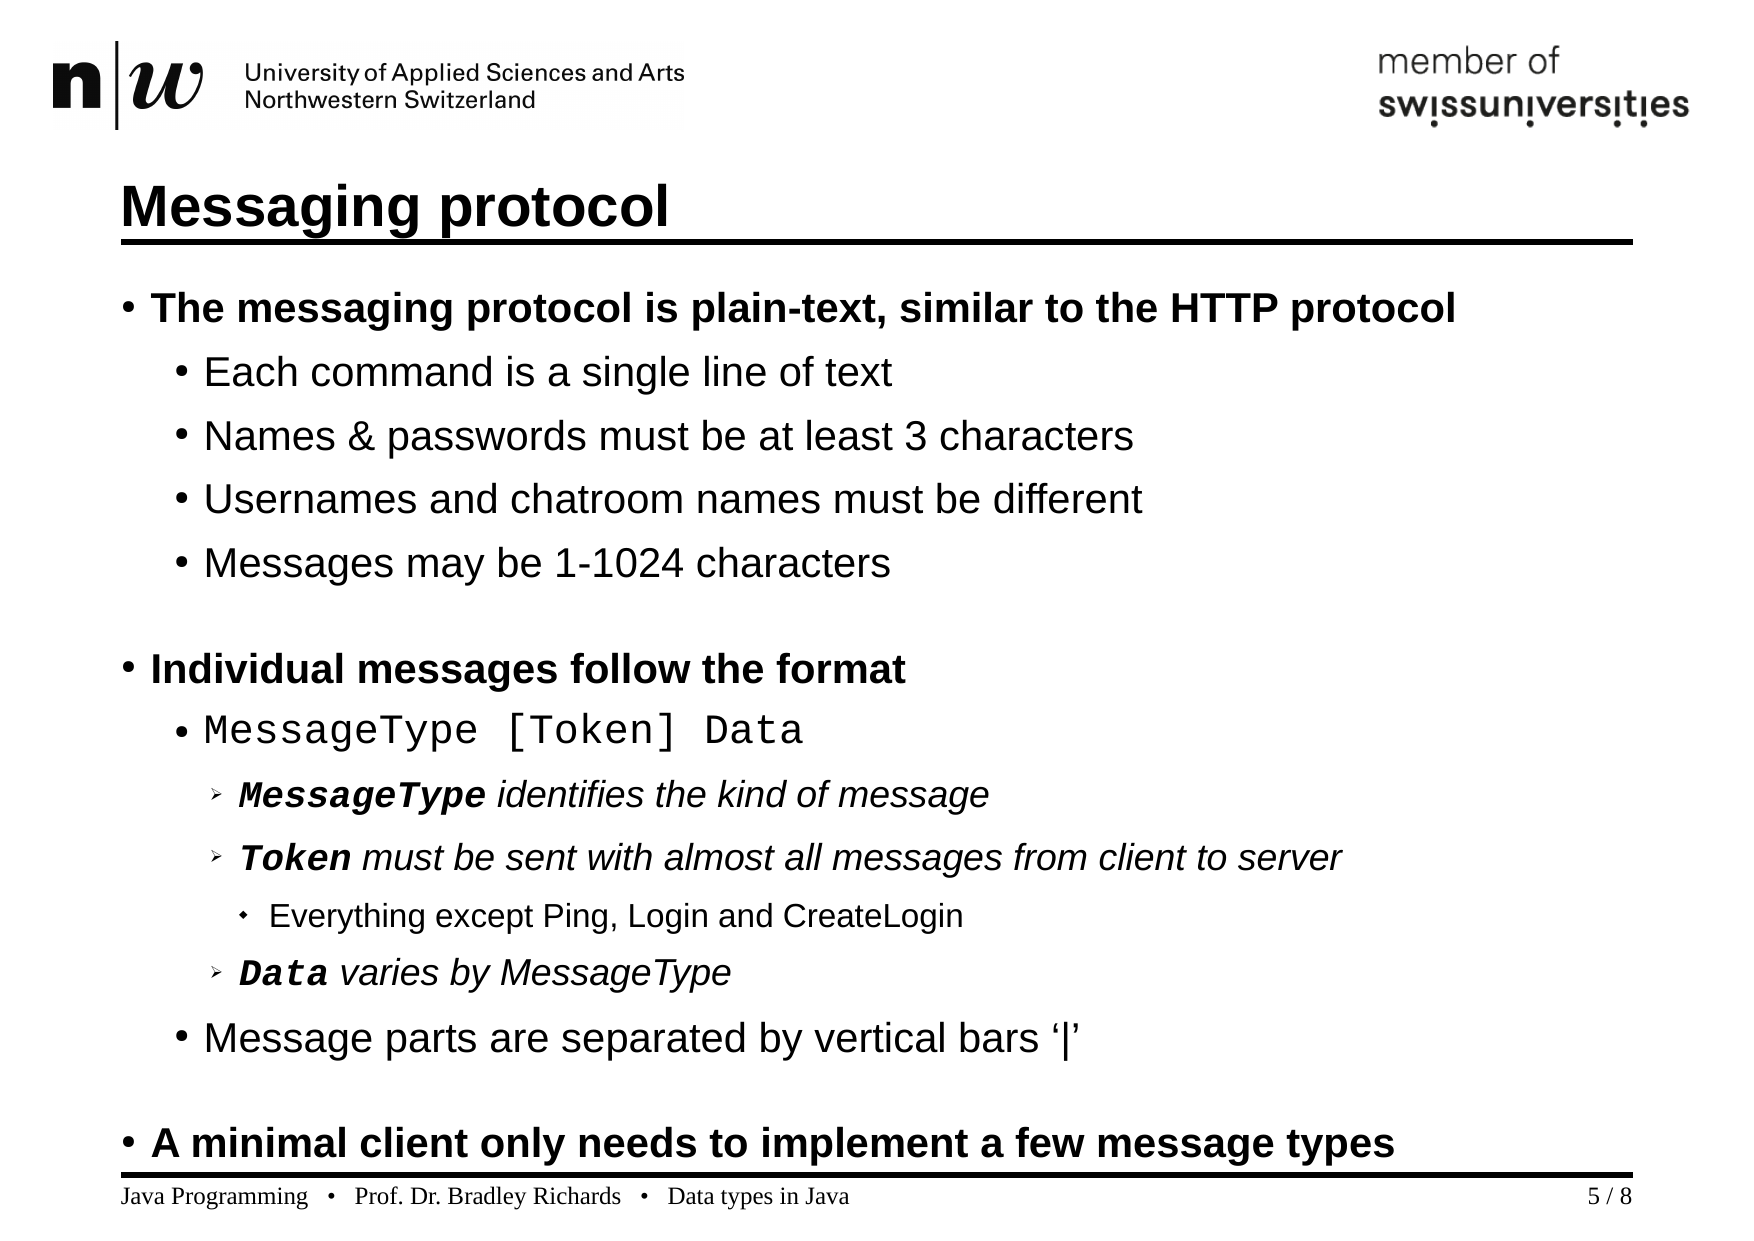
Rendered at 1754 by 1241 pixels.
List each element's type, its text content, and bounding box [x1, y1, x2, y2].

title Messaging protocol [120, 173, 1633, 239]
list The messaging protocol is plain-text, similar to the HTTP protocol Each command is a single line of text Names & passwords must be at least 3 characters Usernames and chatroom names must be different Messages may be 1-1024 characters Individual messages follow the format MessageType [Token] Data MessageType identifies the kind of message Token must be sent with almost all messages from client to server Everything except Ping, Login and CreateLogin Data varies by MessageType Message parts are separated by vertical bars ‘|’ A minimal client only needs to implement a few message types [121, 277, 1633, 1167]
picture [53, 41, 684, 130]
picture [1376, 41, 1692, 130]
